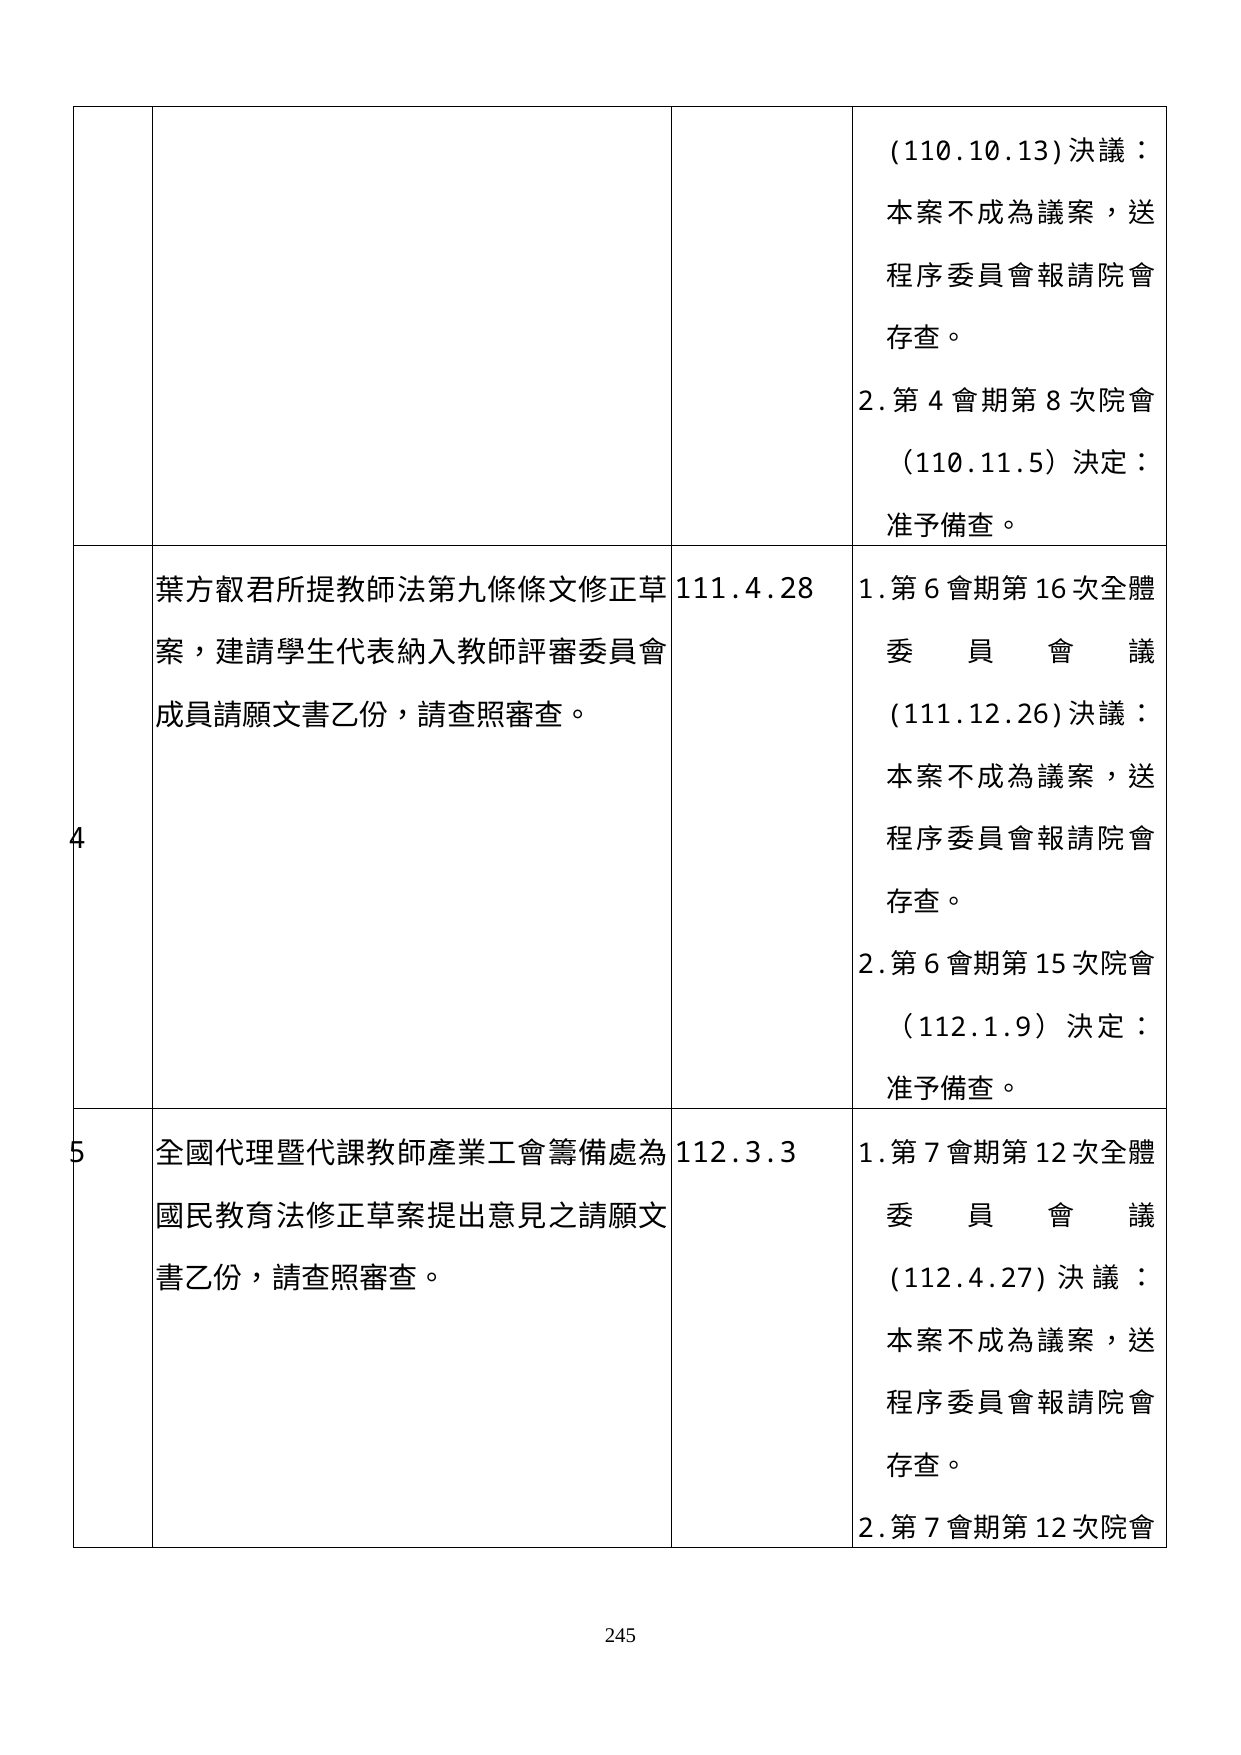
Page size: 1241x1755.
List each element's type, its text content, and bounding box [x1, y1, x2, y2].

table_cell 1.第6會期第16次全體委員會議(111.12.26)決議：本案不成為議案，送程序委員會報請院會存查。 2.第6會期第15次院會（112.1.9）決定：准予備查。 [853, 546, 1166, 1108]
table_cell 全國代理暨代課教師產業工會籌備處為國民教育法修正草案提出意見之請願文書乙份，請查照審查。 [153, 1109, 671, 1547]
table_cell [74, 546, 152, 1108]
table_cell 1.第7會期第12次全體委員會議(112.4.27)決議：本案不成為議案，送程序委員會報請院會存查。 2.第7會期第12次院會 [853, 1109, 1166, 1547]
table_cell [74, 830, 79, 841]
table_cell (110.10.13)決議：本案不成為議案，送程序委員會報請院會存查。 2.第4會期第8次院會（110.11.5）決定：准予備查。 [853, 107, 1166, 544]
table_cell [74, 1109, 152, 1547]
table_cell 111.4.28 [672, 546, 852, 1108]
table_cell [74, 107, 152, 544]
table_cell [153, 107, 671, 544]
table_cell [672, 107, 852, 544]
table_cell 葉方叡君所提教師法第九條條文修正草案，建請學生代表納入教師評審委員會成員請願文書乙份，請查照審查。 [153, 546, 671, 1108]
table_cell [74, 1151, 80, 1160]
table_cell 112.3.3 [672, 1109, 852, 1547]
